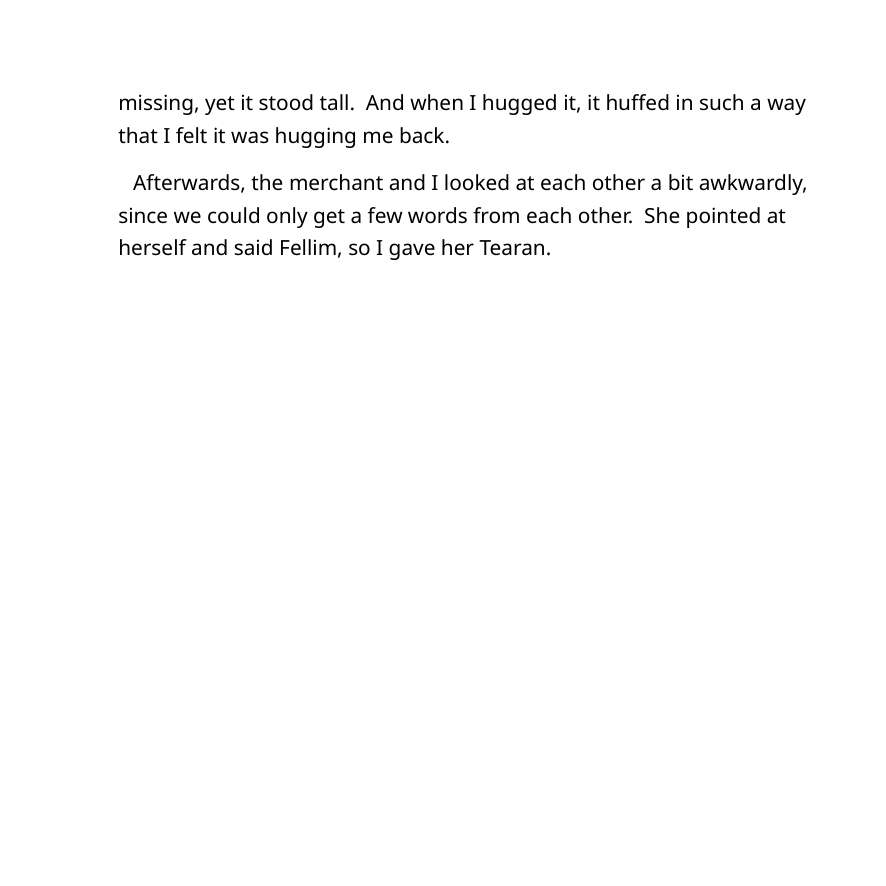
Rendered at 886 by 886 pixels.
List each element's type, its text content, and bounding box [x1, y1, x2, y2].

text missing, yet it stood tall. And when I hugged it, it huffed in such a way that I felt it was hugging me back. [118, 88, 827, 149]
text Afterwards, the merchant and I looked at each other a bit awkwardly, since we could only get a few words from each other. She pointed at herself and said Fellim, so I gave her Tearan. [118, 168, 827, 262]
